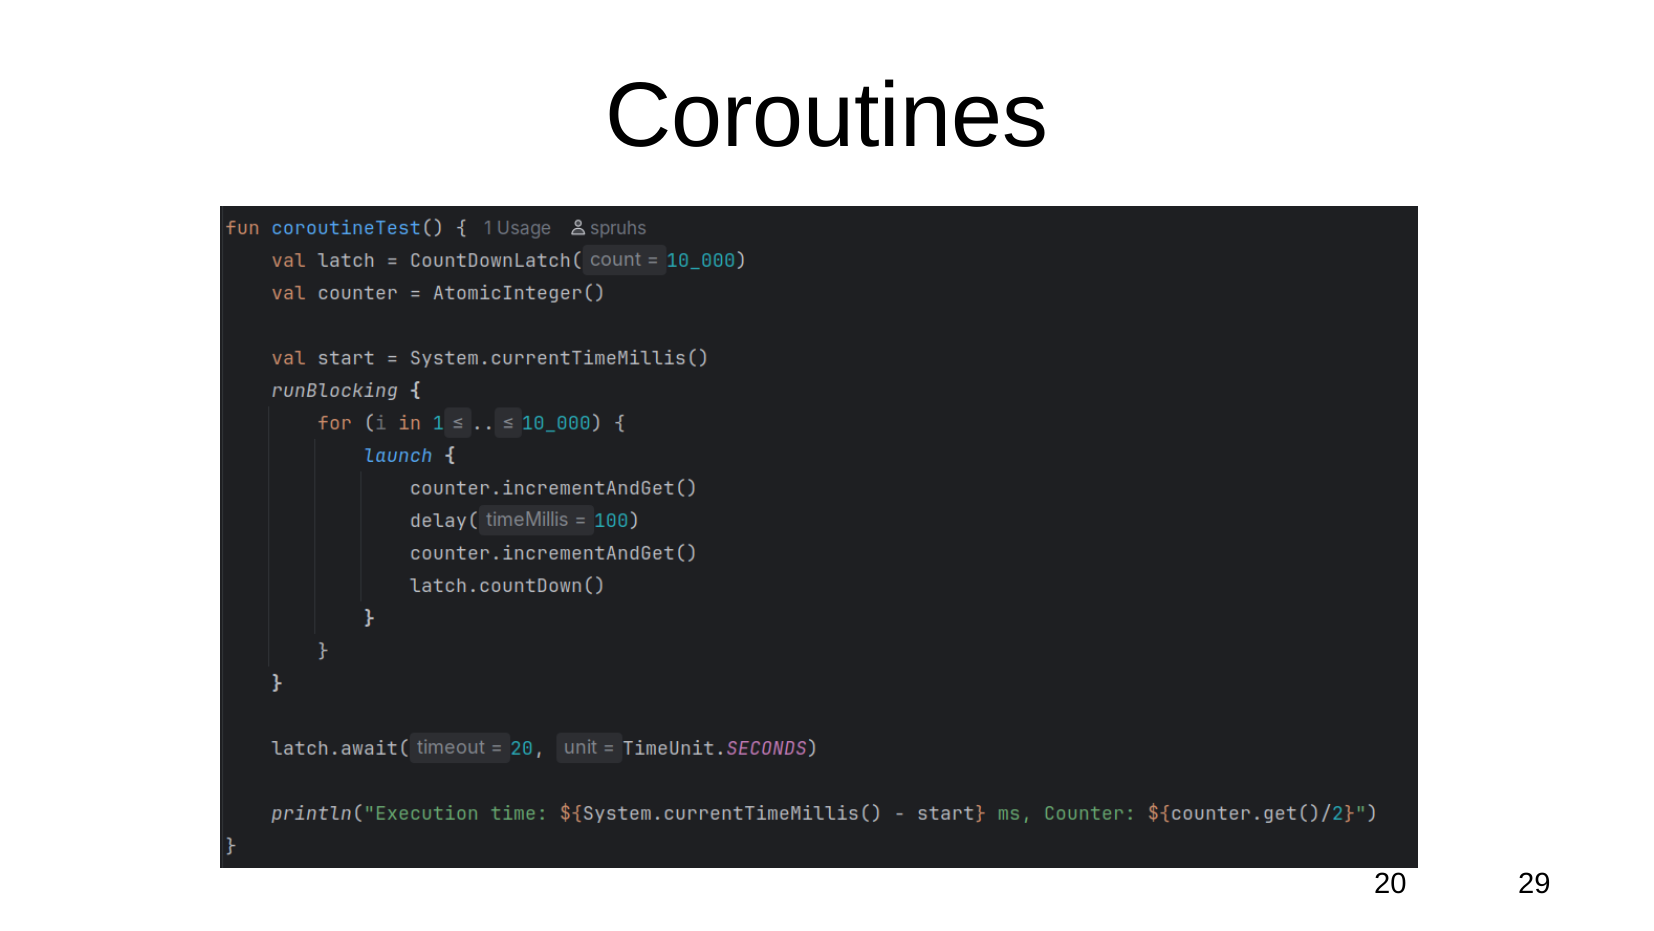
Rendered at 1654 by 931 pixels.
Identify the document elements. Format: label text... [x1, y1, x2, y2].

title Coroutines [82, 37, 1571, 193]
picture [220, 206, 1418, 868]
